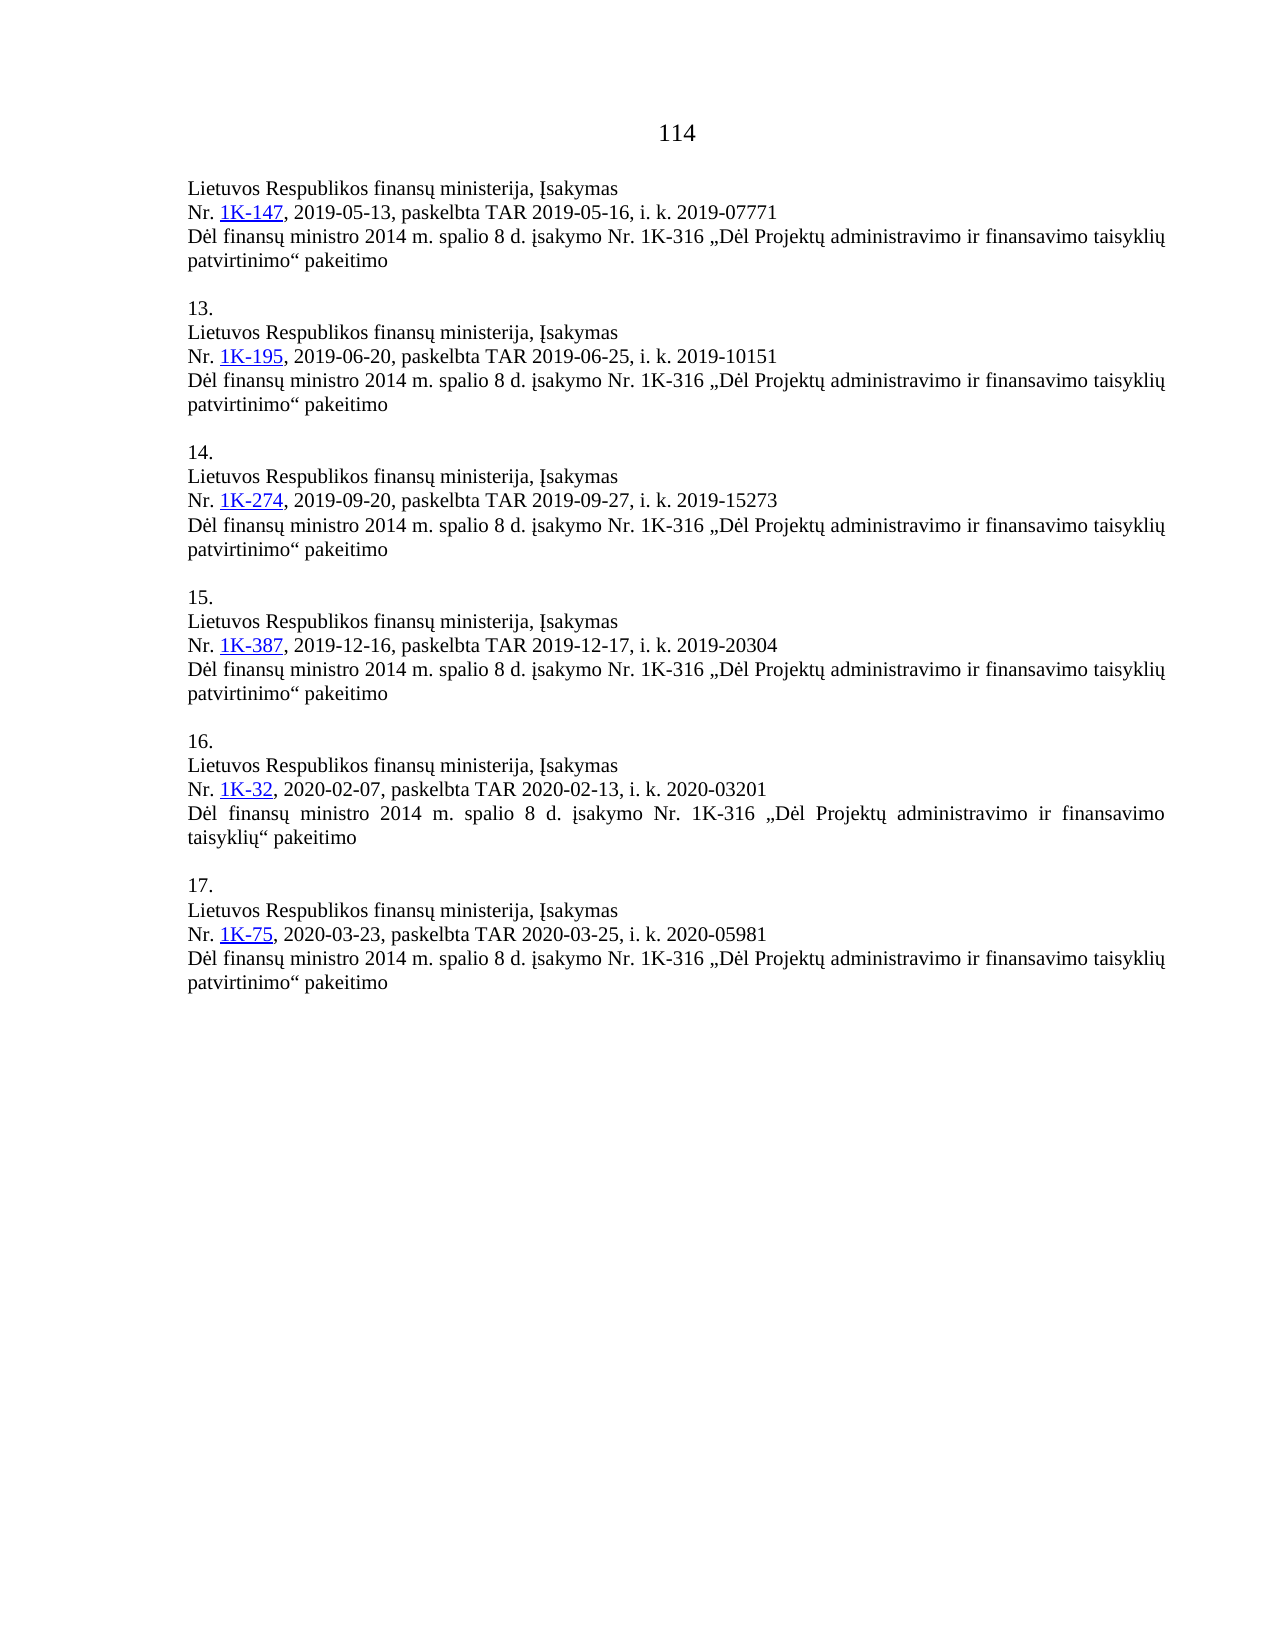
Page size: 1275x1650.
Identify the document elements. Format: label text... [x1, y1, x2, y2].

text Nr. 1K-274, 2019-09-20, paskelbta TAR 2019-09-27, i. k. 2019-15273 [187, 488, 1167, 512]
text Nr. 1K-147, 2019-05-13, paskelbta TAR 2019-05-16, i. k. 2019-07771 [187, 200, 1167, 224]
text 15. [187, 585, 1167, 609]
text Lietuvos Respublikos finansų ministerija, Įsakymas [187, 176, 1167, 200]
text Lietuvos Respublikos finansų ministerija, Įsakymas [187, 753, 1167, 777]
text Lietuvos Respublikos finansų ministerija, Įsakymas [187, 320, 1167, 344]
text 16. [187, 729, 1167, 753]
text Lietuvos Respublikos finansų ministerija, Įsakymas [187, 464, 1167, 488]
text Nr. 1K-387, 2019-12-16, paskelbta TAR 2019-12-17, i. k. 2019-20304 [187, 633, 1167, 657]
text 14. [187, 440, 1167, 464]
text Dėl finansų ministro 2014 m. spalio 8 d. įsakymo Nr. 1K-316 „Dėl Projektų administravimo ir finansavimo taisyklių patvirtinimo“ pakeitimo [187, 368, 1167, 416]
text Nr. 1K-195, 2019-06-20, paskelbta TAR 2019-06-25, i. k. 2019-10151 [187, 344, 1167, 368]
text Dėl finansų ministro 2014 m. spalio 8 d. įsakymo Nr. 1K-316 „Dėl Projektų administravimo ir finansavimo taisyklių patvirtinimo“ pakeitimo [187, 512, 1167, 561]
text Nr. 1K-32, 2020-02-07, paskelbta TAR 2020-02-13, i. k. 2020-03201 [187, 777, 1167, 801]
text Lietuvos Respublikos finansų ministerija, Įsakymas [187, 609, 1167, 633]
text Dėl finansų ministro 2014 m. spalio 8 d. įsakymo Nr. 1K-316 „Dėl Projektų administravimo ir finansavimo taisyklių patvirtinimo“ pakeitimo [187, 224, 1167, 272]
text 17. [187, 873, 1167, 897]
text Lietuvos Respublikos finansų ministerija, Įsakymas [187, 897, 1167, 922]
text Dėl finansų ministro 2014 m. spalio 8 d. įsakymo Nr. 1K-316 „Dėl Projektų administravimo ir finansavimo taisyklių patvirtinimo“ pakeitimo [187, 657, 1167, 705]
text Dėl finansų ministro 2014 m. spalio 8 d. įsakymo Nr. 1K-316 „Dėl Projektų administravimo ir finansavimo taisyklių“ pakeitimo [187, 801, 1167, 849]
text Nr. 1K-75, 2020-03-23, paskelbta TAR 2020-03-25, i. k. 2020-05981 [187, 922, 1167, 946]
text Dėl finansų ministro 2014 m. spalio 8 d. įsakymo Nr. 1K-316 „Dėl Projektų administravimo ir finansavimo taisyklių patvirtinimo“ pakeitimo [187, 946, 1167, 994]
text 13. [187, 296, 1167, 320]
